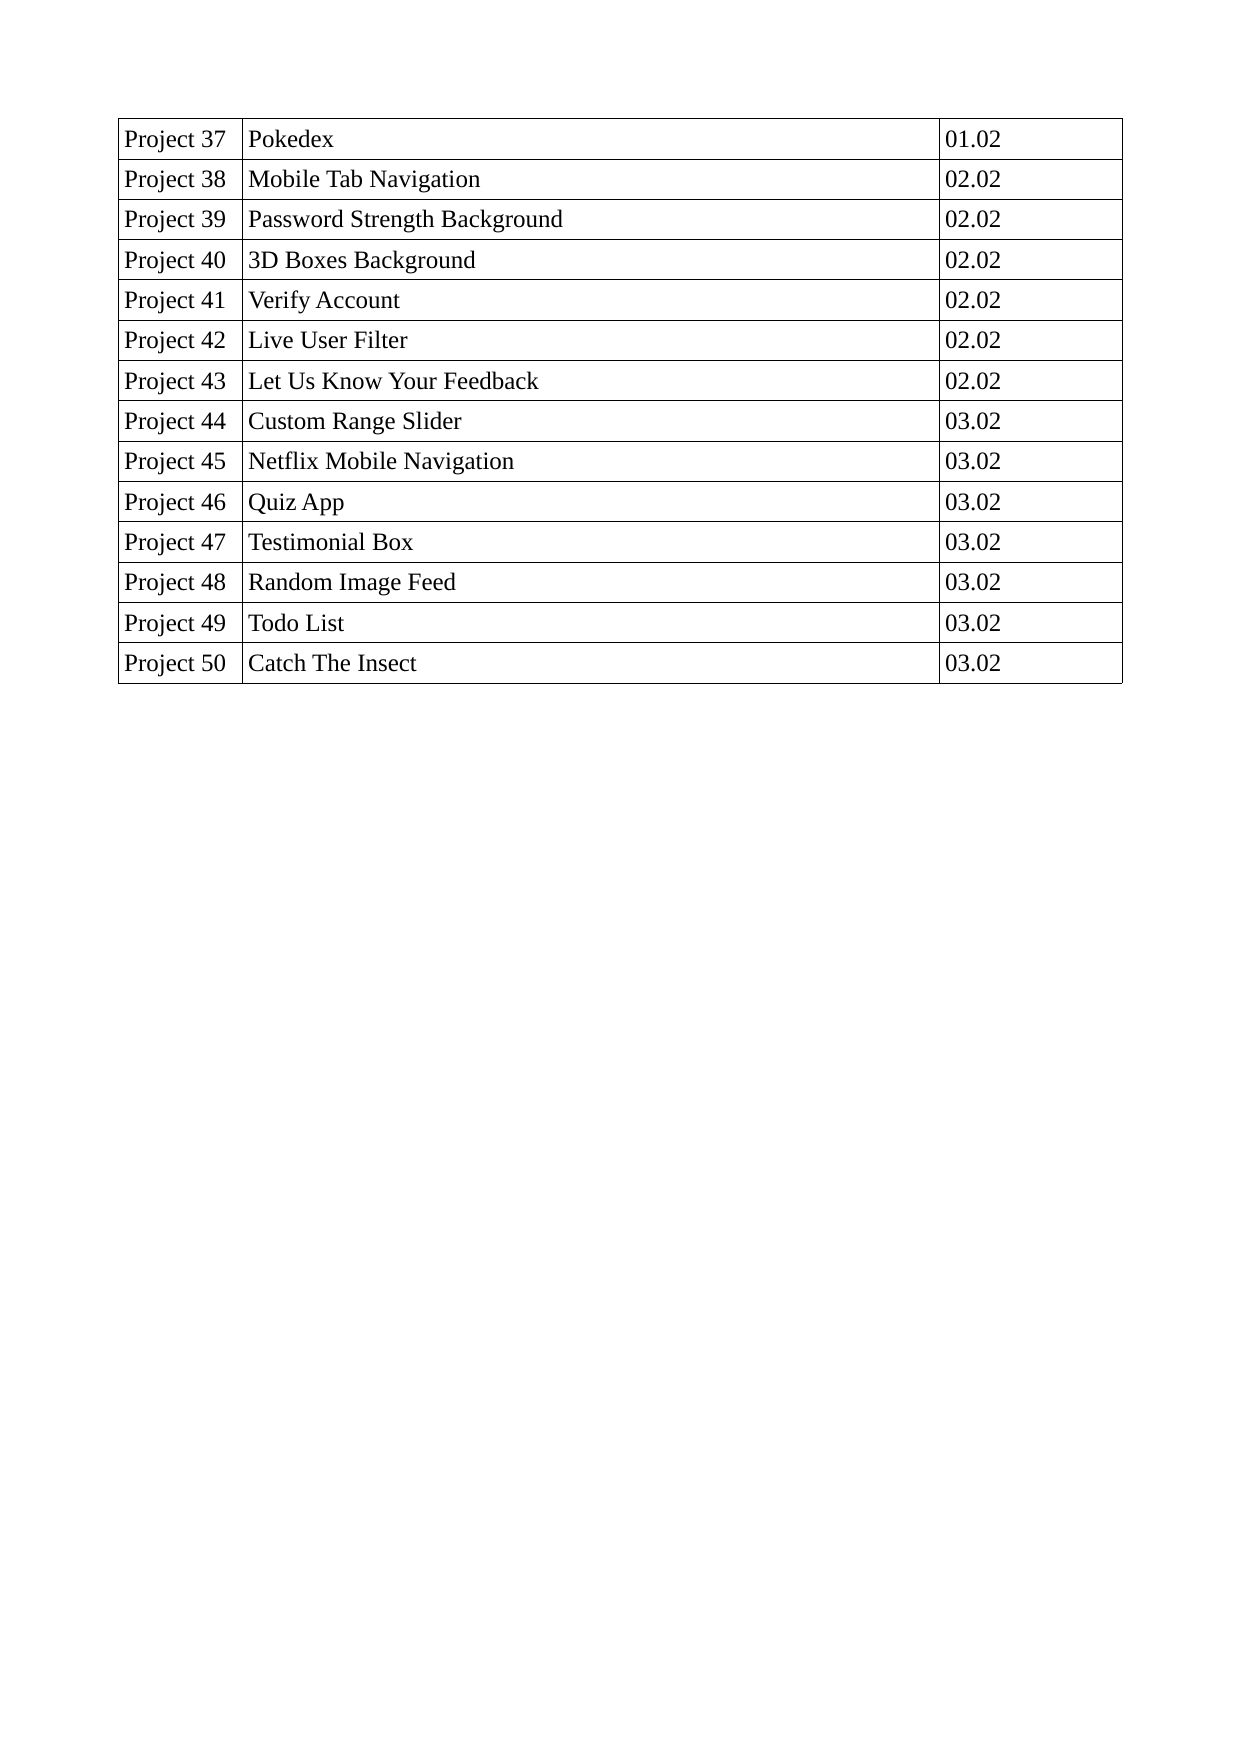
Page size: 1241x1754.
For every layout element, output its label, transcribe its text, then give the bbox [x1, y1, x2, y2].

table_cell Project 42 [119, 321, 242, 360]
table_cell Project 41 [119, 280, 242, 320]
table_cell 02.02 [940, 200, 1122, 239]
table_cell 03.02 [940, 401, 1122, 441]
table_cell Project 50 [119, 643, 242, 682]
table_cell Verify Account [243, 280, 939, 320]
table_cell Let Us Know Your Feedback [243, 361, 939, 400]
table_cell Project 37 [119, 119, 242, 158]
table_cell Project 47 [119, 522, 242, 562]
table_cell 02.02 [940, 280, 1122, 320]
table_cell Quiz App [243, 482, 939, 521]
table_cell 02.02 [940, 321, 1122, 360]
table_cell 03.02 [940, 643, 1122, 682]
table_cell Project 44 [119, 401, 242, 441]
table_cell 03.02 [940, 522, 1122, 562]
table_cell 03.02 [940, 482, 1122, 521]
table_cell Todo List [243, 603, 939, 642]
table_cell Catch The Insect [243, 643, 939, 682]
table_cell Project 45 [119, 442, 242, 481]
table_cell Project 43 [119, 361, 242, 400]
table_cell Netflix Mobile Navigation [243, 442, 939, 481]
table_cell Project 40 [119, 240, 242, 279]
table_cell 3D Boxes Background [243, 240, 939, 279]
table_cell 01.02 [940, 119, 1122, 158]
table_cell Live User Filter [243, 321, 939, 360]
table_cell Project 39 [119, 200, 242, 239]
table_cell 02.02 [940, 160, 1122, 199]
table_cell 02.02 [940, 361, 1122, 400]
table_cell Password Strength Background [243, 200, 939, 239]
table_cell Project 49 [119, 603, 242, 642]
table_cell 03.02 [940, 563, 1122, 602]
table_cell Pokedex [243, 119, 939, 158]
table_cell Project 38 [119, 160, 242, 199]
table_cell Mobile Tab Navigation [243, 160, 939, 199]
table_cell 02.02 [940, 240, 1122, 279]
table_cell Random Image Feed [243, 563, 939, 602]
table_cell Project 48 [119, 563, 242, 602]
table_cell Custom Range Slider [243, 401, 939, 441]
table_cell 03.02 [940, 442, 1122, 481]
table_cell 03.02 [940, 603, 1122, 642]
table_cell Testimonial Box [243, 522, 939, 562]
table_cell Project 46 [119, 482, 242, 521]
